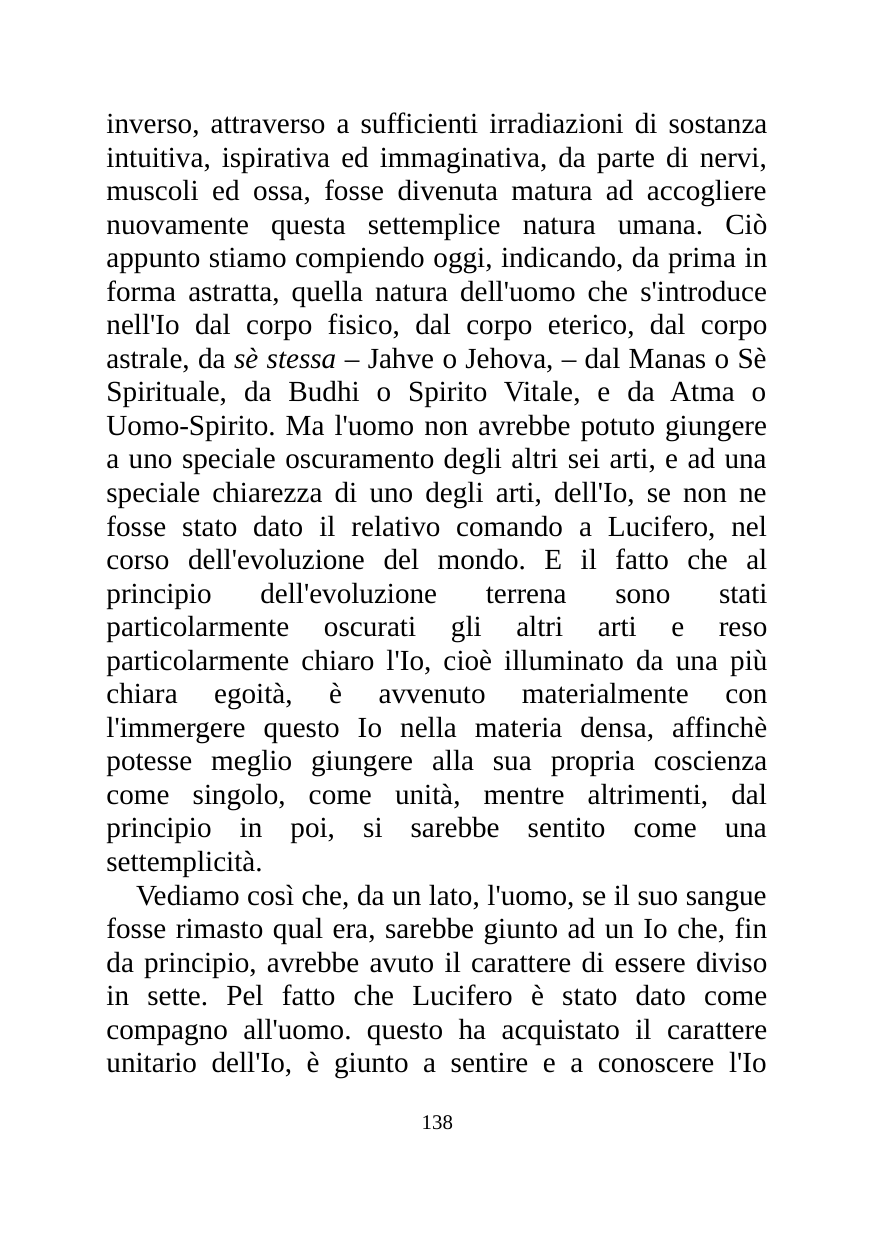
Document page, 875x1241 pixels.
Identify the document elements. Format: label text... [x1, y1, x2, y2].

text inverso, attraverso a sufficienti irradiazioni di sostanza intuitiva, ispirativa ed immaginativa, da parte di nervi, muscoli ed ossa, fosse divenuta matura ad accogliere nuovamente questa settemplice natura umana. Ciò appunto stiamo compiendo oggi, indicando, da prima in forma astratta, quella natura dell'uomo che s'introduce nell'Io dal corpo fisico, dal corpo eterico, dal corpo astrale, da sè stessa – Jahve o Jehova, – dal Manas o Sè Spirituale, da Budhi o Spirito Vitale, e da Atma o Uomo-Spirito. Ma l'uomo non avrebbe potuto giungere a uno speciale oscuramento degli altri sei arti, e ad una speciale chiarezza di uno degli arti, dell'Io, se non ne fosse stato dato il relativo comando a Lucifero, nel corso dell'evoluzione del mondo. E il fatto che al principio dell'evoluzione terrena sono stati particolarmente oscurati gli altri arti e reso particolarmente chiaro l'Io, cioè illuminato da una più chiara egoità, è avvenuto materialmente con l'immergere questo Io nella materia densa, affinchè potesse meglio giungere alla sua propria coscienza come singolo, come unità, mentre altrimenti, dal principio in poi, si sarebbe sentito come una settemplicità. [106, 106, 768, 878]
text Vediamo così che, da un lato, l'uomo, se il suo sangue fosse rimasto qual era, sarebbe giunto ad un Io che, fin da principio, avrebbe avuto il carattere di essere diviso in sette. Pel fatto che Lucifero è stato dato come compagno all'uomo. questo ha acquistato il carattere unitario dell'Io, è giunto a sentire e a conoscere l'Io [106, 878, 768, 1079]
